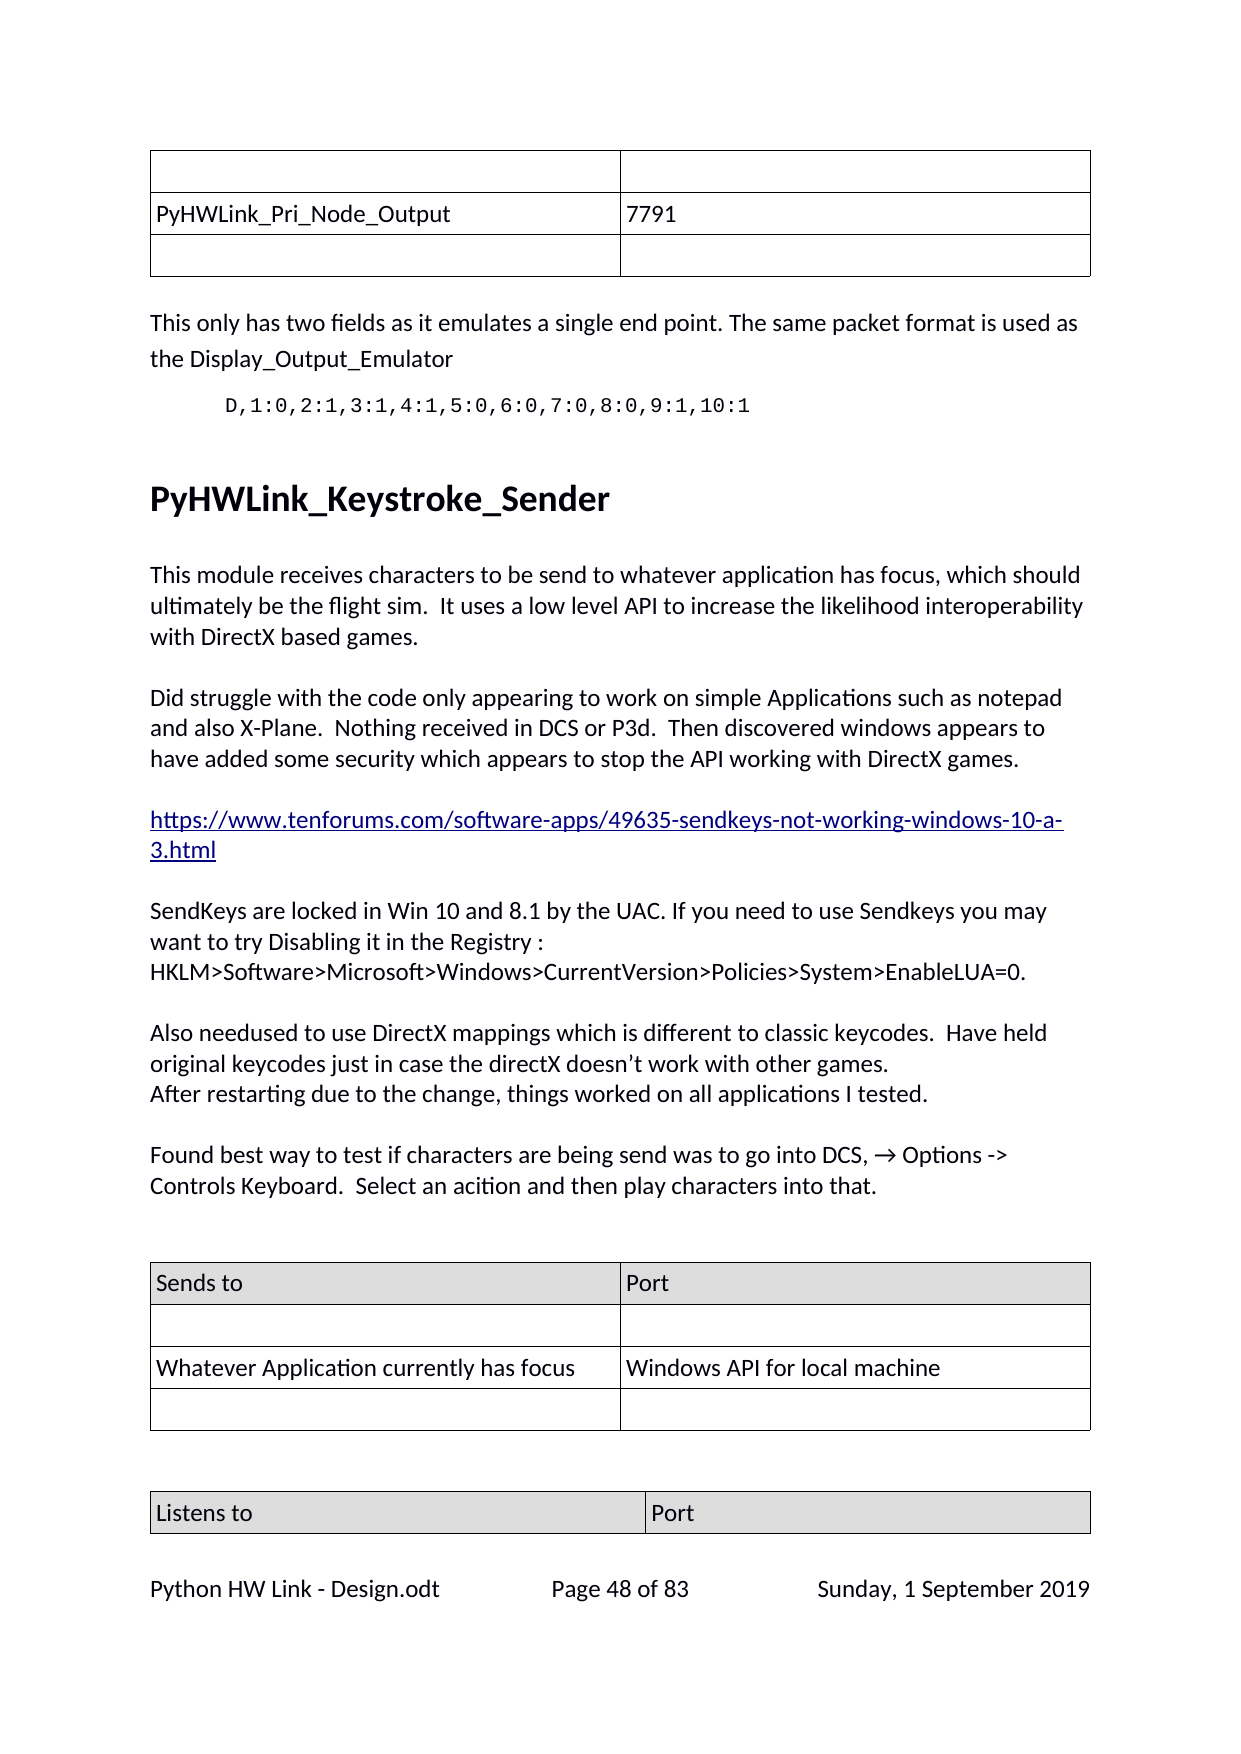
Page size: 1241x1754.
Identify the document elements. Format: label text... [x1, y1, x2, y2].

text Also needused to use DirectX mappings which is different to classic keycodes. Have held original keycodes just in case the directX doesn’t work with other games. [150, 1017, 1090, 1078]
text SendKeys are locked in Win 10 and 8.1 by the UAC. If you need to use Sendkeys you may want to try Disabling it in the Registry : [150, 895, 1090, 956]
subtitle PyHWLink_Keystroke_Sender [150, 475, 1090, 521]
text Did struggle with the code only appearing to work on simple Applications such as notepad and also X-Plane. Nothing received in DCS or P3d. Then discovered windows appears to have added some security which appears to stop the API working with DirectX games. [150, 682, 1090, 773]
table_cell Windows API for local machine [621, 1347, 1090, 1388]
table_cell [151, 1305, 620, 1346]
table_cell 7791 [621, 193, 1090, 234]
table_cell [151, 235, 620, 276]
table_cell [621, 151, 1090, 192]
text This only has two fields as it emulates a single end point. The same packet format is used as the Display_Output_Emulator [150, 307, 1090, 374]
table_cell PyHWLink_Pri_Node_Output [151, 193, 620, 234]
table_cell [621, 1389, 1090, 1430]
text This module receives characters to be send to whatever application has focus, which should ultimately be the flight sim. It uses a low level API to increase the likelihood interoperability with DirectX based games. [150, 560, 1090, 651]
text D,1:0,2:1,3:1,4:1,5:0,6:0,7:0,8:0,9:1,10:1 [225, 394, 1090, 418]
table_cell [151, 151, 620, 192]
table_header Sends to [151, 1263, 620, 1304]
table_cell Whatever Application currently has focus [151, 1347, 620, 1388]
text Found best way to test if characters are being send was to go into DCS, → Options -> Controls Keyboard. Select an acition and then play characters into that. [150, 1139, 1090, 1201]
text HKLM>Software>Microsoft>Windows>CurrentVersion>Policies>System>EnableLUA=0. [150, 956, 1090, 987]
table_cell [621, 1305, 1090, 1346]
text https://www.tenforums.com/software-apps/49635-sendkeys-not-working-windows-10-a-3.html [150, 804, 1090, 865]
table_cell [621, 235, 1090, 276]
table_header Port [646, 1492, 1090, 1533]
table_header Listens to [151, 1492, 645, 1533]
table_cell [151, 1389, 620, 1430]
text After restarting due to the change, things worked on all applications I tested. [150, 1078, 1090, 1109]
table_header Port [621, 1263, 1090, 1304]
